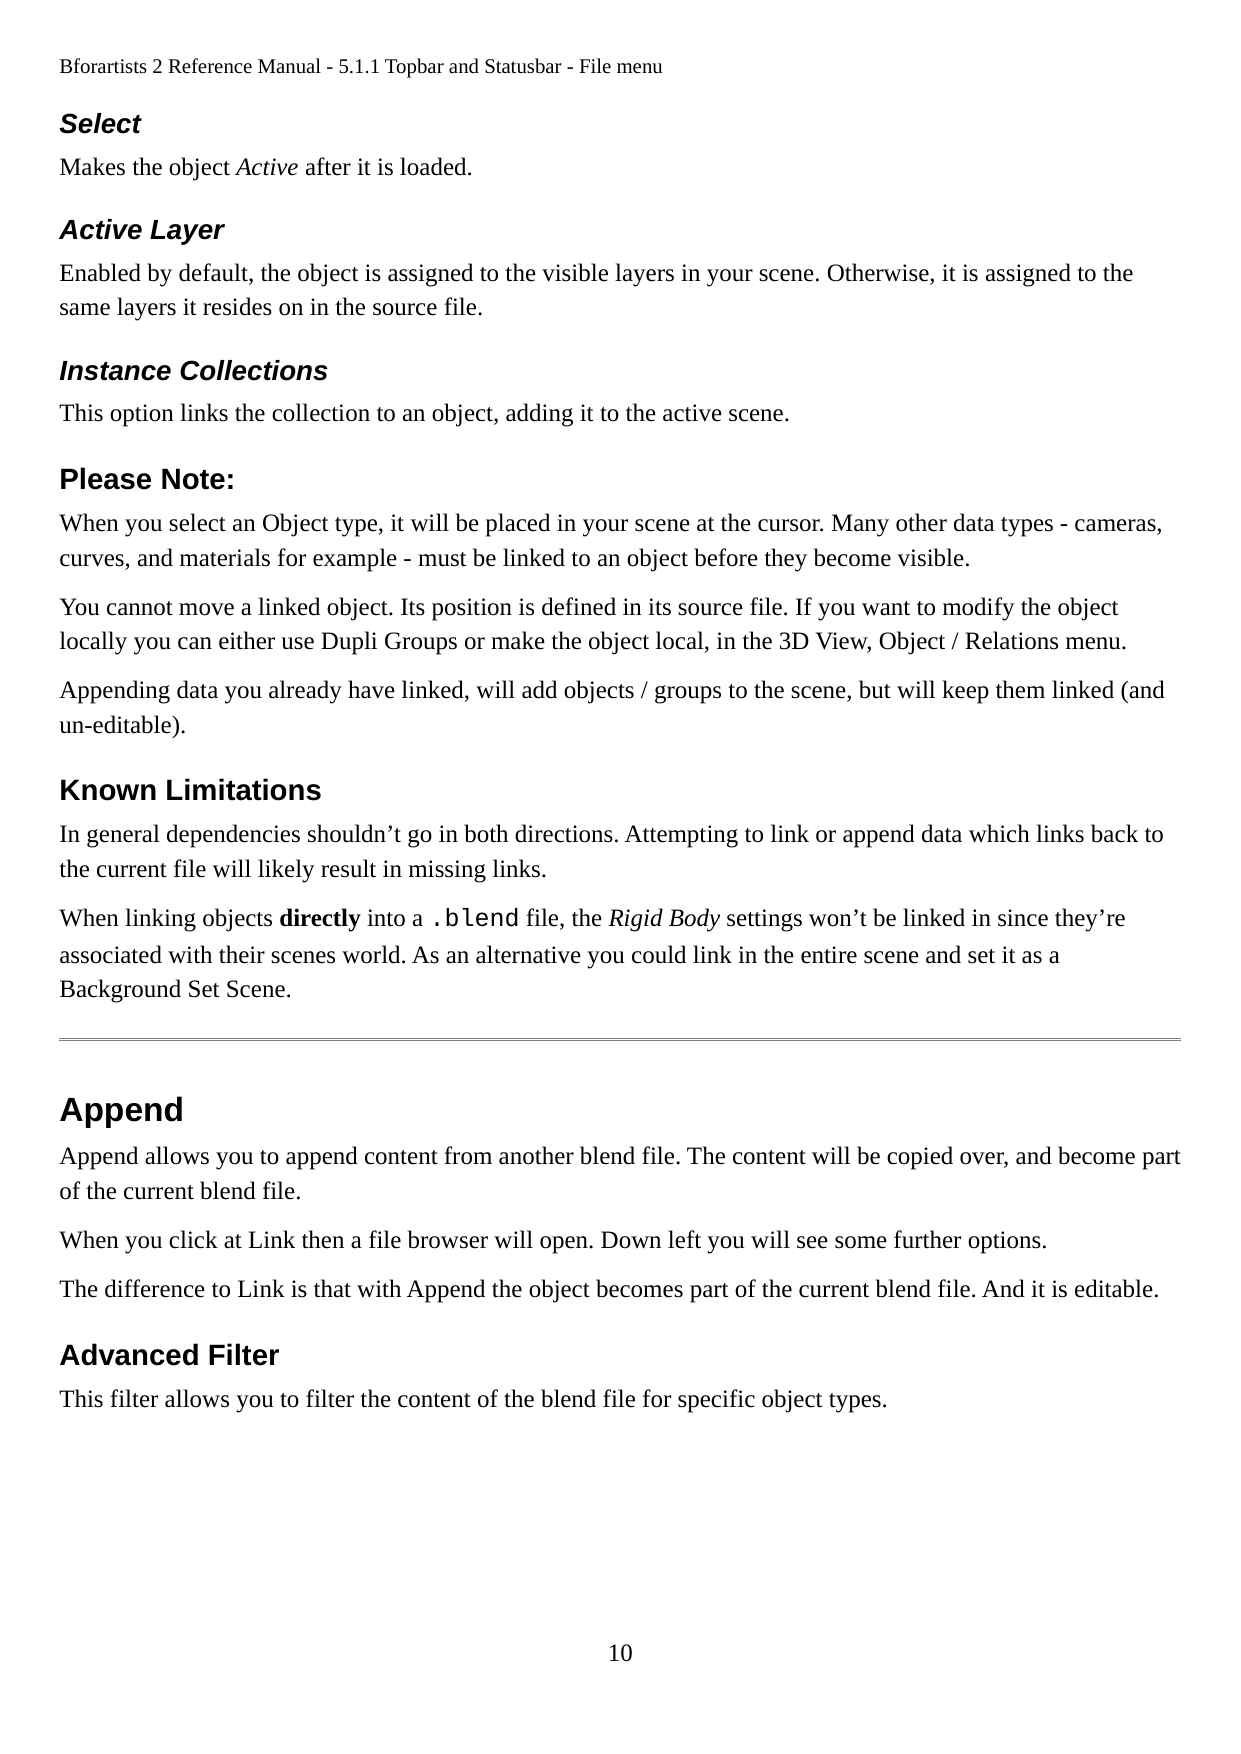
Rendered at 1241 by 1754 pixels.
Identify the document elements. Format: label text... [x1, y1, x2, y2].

text Appending data you already have linked, will add objects / groups to the scene, but will keep them linked (and un-editable). [59, 675, 1181, 738]
subtitle Known Limitations [59, 773, 1181, 807]
subtitle Advanced Filter [59, 1338, 1181, 1371]
subtitle Select [59, 107, 1181, 139]
text When you select an Object type, it will be placed in your scene at the cursor. Many other data types - cameras, curves, and materials for example - must be linked to an object before they become visible. [59, 508, 1181, 571]
text The difference to Link is that with Append the object becomes part of the current blend file. And it is editable. [59, 1274, 1181, 1303]
text Makes the object Active after it is loaded. [59, 152, 1181, 181]
subtitle Instance Collections [59, 354, 1181, 386]
text In general dependencies shouldn’t go in both directions. Attempting to link or append data which links back to the current file will likely result in missing links. [59, 819, 1181, 883]
text This option links the collection to an object, adding it to the active scene. [59, 398, 1181, 427]
subtitle Please Note: [59, 462, 1181, 496]
subtitle Append [59, 1090, 1181, 1129]
text When you click at Link then a file browser will open. Down left you will see some further options. [59, 1225, 1181, 1254]
text Enabled by default, the object is assigned to the visible layers in your scene. Otherwise, it is assigned to the same layers it resides on in the source file. [59, 258, 1181, 321]
text Append allows you to append content from another blend file. The content will be copied over, and become part of the current blend file. [59, 1141, 1181, 1204]
text When linking objects directly into a .blend file, the Rigid Body settings won’t be linked in since they’re associated with their scenes world. As an alternative you could link in the entire scene and set it as a Background Set Scene. [59, 903, 1181, 1003]
text You cannot move a linked object. Its position is defined in its source file. If you want to modify the object locally you can either use Dupli Groups or make the object local, in the 3D View, Object / Relations menu. [59, 592, 1181, 655]
subtitle Active Layer [59, 213, 1181, 245]
text This filter allows you to filter the content of the blend file for specific object types. [59, 1384, 1181, 1413]
